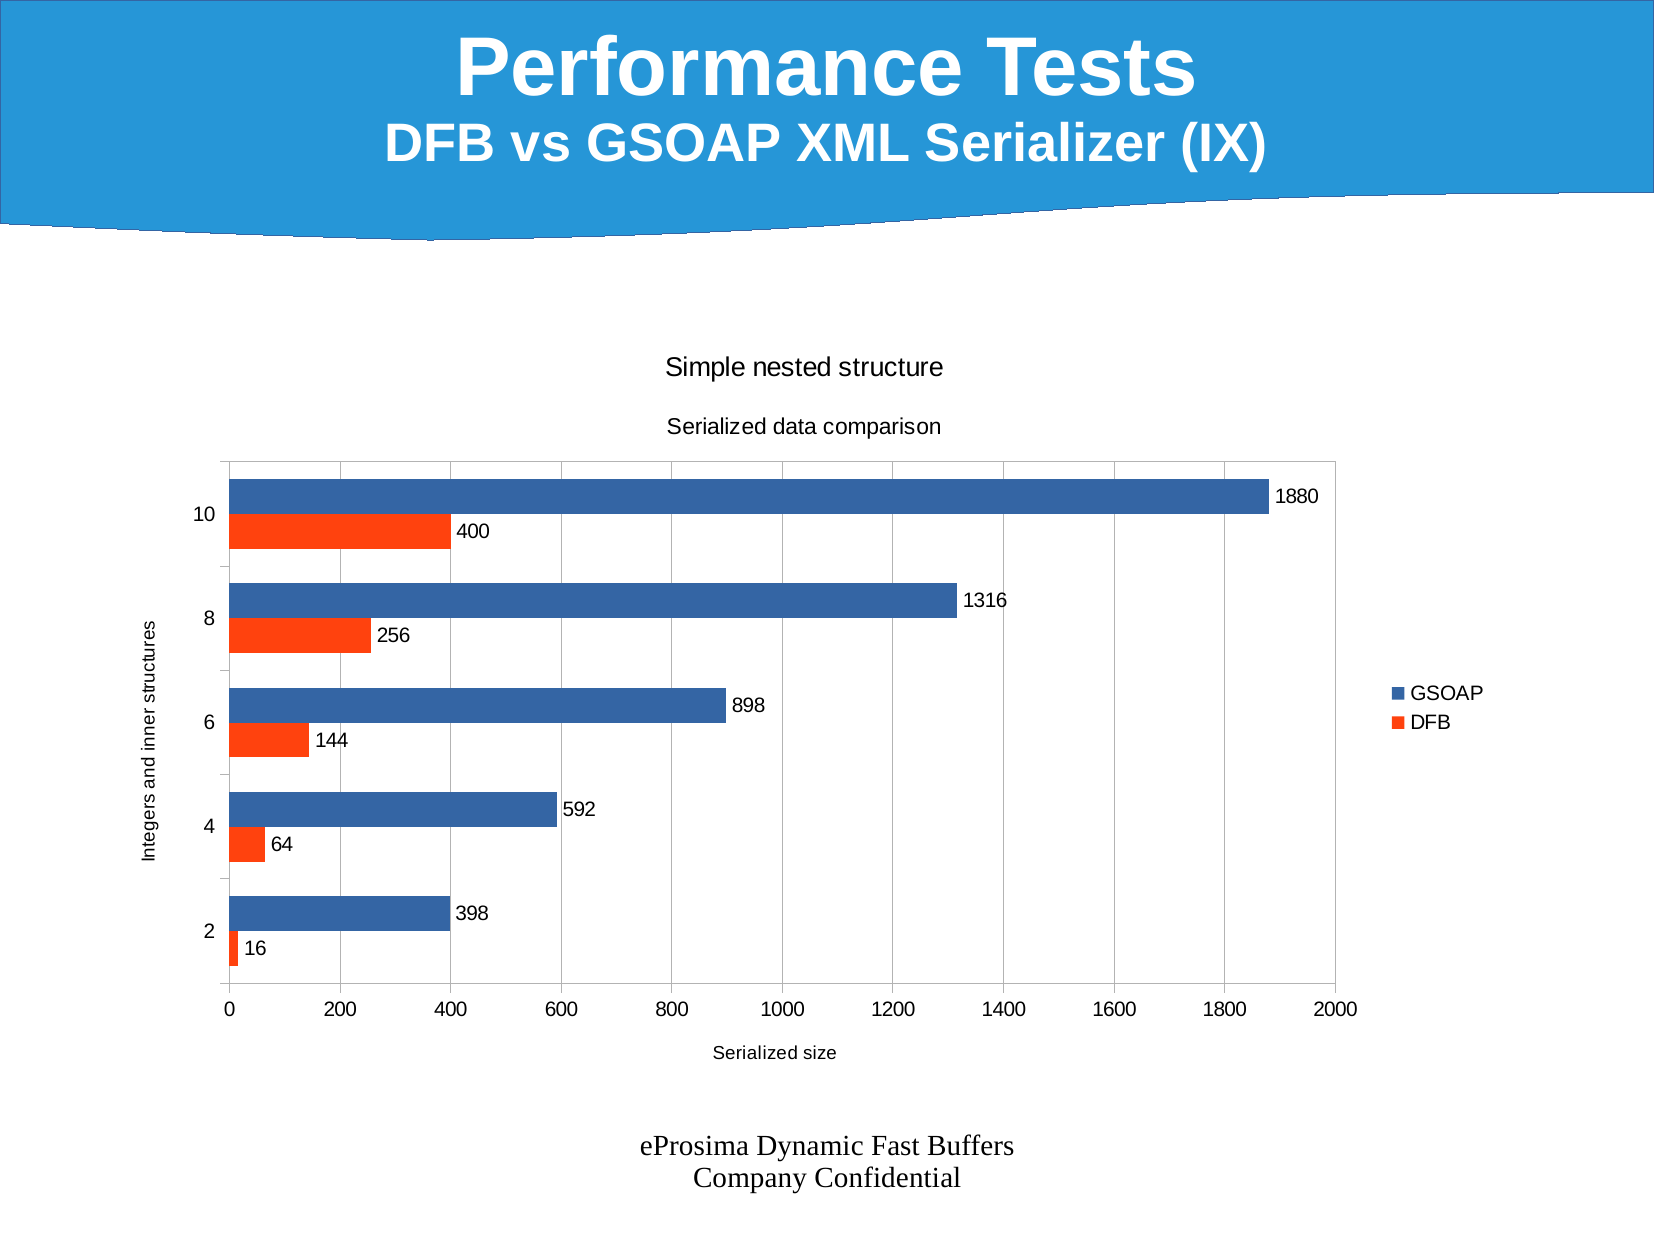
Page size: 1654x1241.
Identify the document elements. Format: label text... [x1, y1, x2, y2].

chart [105, 321, 1504, 1096]
text_box Performance Tests DFB vs GSOAP XML Serializer (IX) [0, 0, 1654, 241]
